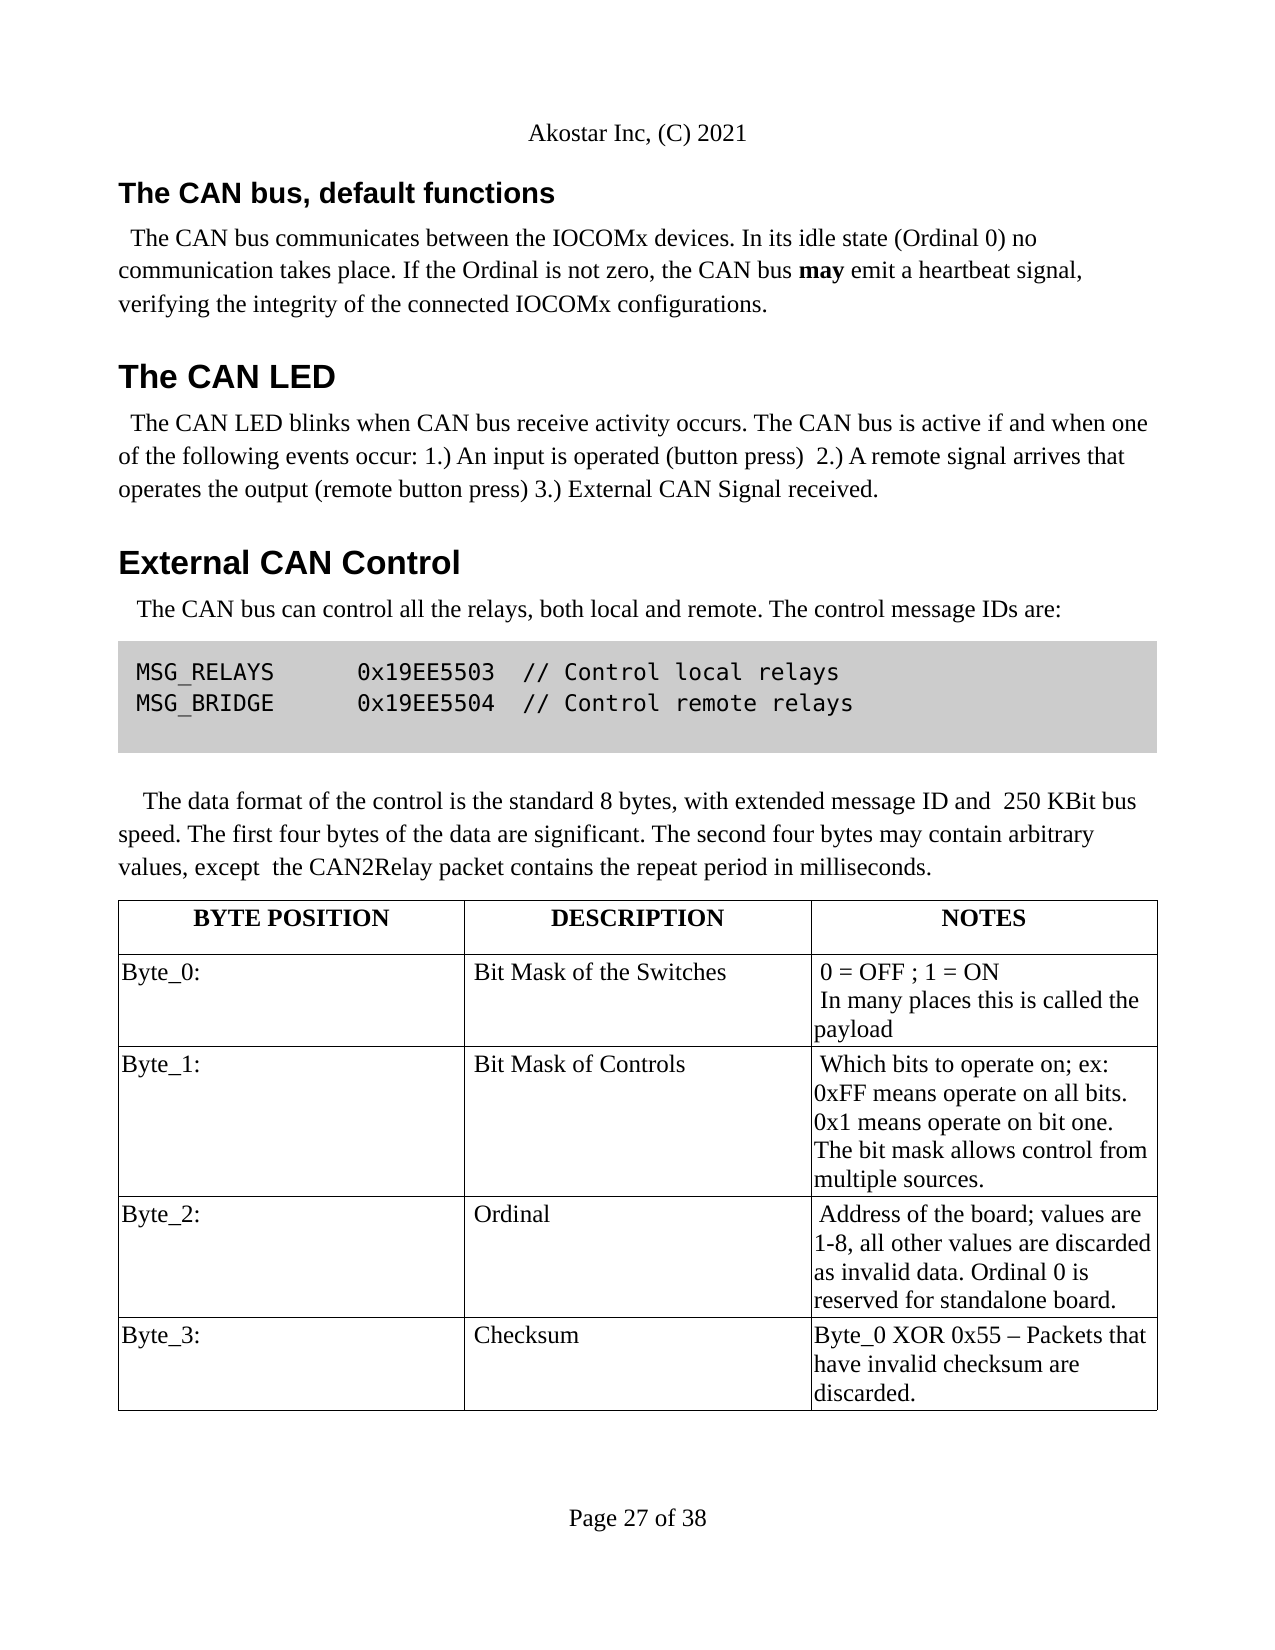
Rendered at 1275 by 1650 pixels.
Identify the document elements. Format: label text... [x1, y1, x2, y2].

table_cell Address of the board; values are 1-8, all other values are discarded as invalid data. Ordinal 0 is reserved for standalone board. [812, 1197, 1157, 1317]
subtitle The CAN bus, default functions [118, 176, 1157, 210]
table_cell Checksum [465, 1318, 811, 1409]
subtitle External CAN Control [118, 543, 1157, 581]
table_cell Bit Mask of Controls [465, 1047, 811, 1196]
table_cell Byte_0: [119, 955, 464, 1046]
text The data format of the control is the standard 8 bytes, with extended message ID and 250 KBit bus speed. The first four bytes of the data are significant. The second four bytes may contain arbitrary values, except the CAN2Relay packet contains the repeat period in milliseconds. [118, 753, 1157, 881]
table_cell Byte_0 XOR 0x55 – Packets that have invalid checksum are discarded. [812, 1318, 1157, 1409]
text The CAN bus can control all the relays, both local and remote. The control message IDs are: [118, 594, 1157, 623]
table_header MSG_RELAYS 0x19EE5503 // Control local relays MSG_BRIDGE 0x19EE5504 // Control remote relays [118, 641, 1157, 753]
table_header NOTES [812, 901, 1157, 954]
text The CAN LED blinks when CAN bus receive activity occurs. The CAN bus is active if and when one of the following events occur: 1.) An input is operated (button press) 2.) A remote signal arrives that operates the output (remote button press) 3.) External CAN Signal received. [118, 408, 1157, 503]
table_cell Byte_2: [119, 1197, 464, 1317]
table_cell Ordinal [465, 1197, 811, 1317]
subtitle The CAN LED [118, 357, 1157, 396]
table_cell Byte_1: [119, 1047, 464, 1196]
table_header DESCRIPTION [465, 901, 811, 954]
table_cell Which bits to operate on; ex: 0xFF means operate on all bits. 0x1 means operate on bit one. The bit mask allows control from multiple sources. [812, 1047, 1157, 1196]
table_cell Bit Mask of the Switches [465, 955, 811, 1046]
table_cell Byte_3: [119, 1318, 464, 1409]
text The CAN bus communicates between the IOCOMx devices. In its idle state (Ordinal 0) no communication takes place. If the Ordinal is not zero, the CAN bus may emit a heartbeat signal, verifying the integrity of the connected IOCOMx configurations. [118, 223, 1157, 317]
table_header BYTE POSITION [119, 901, 464, 954]
table_cell 0 = OFF ; 1 = ON In many places this is called the payload [812, 955, 1157, 1046]
